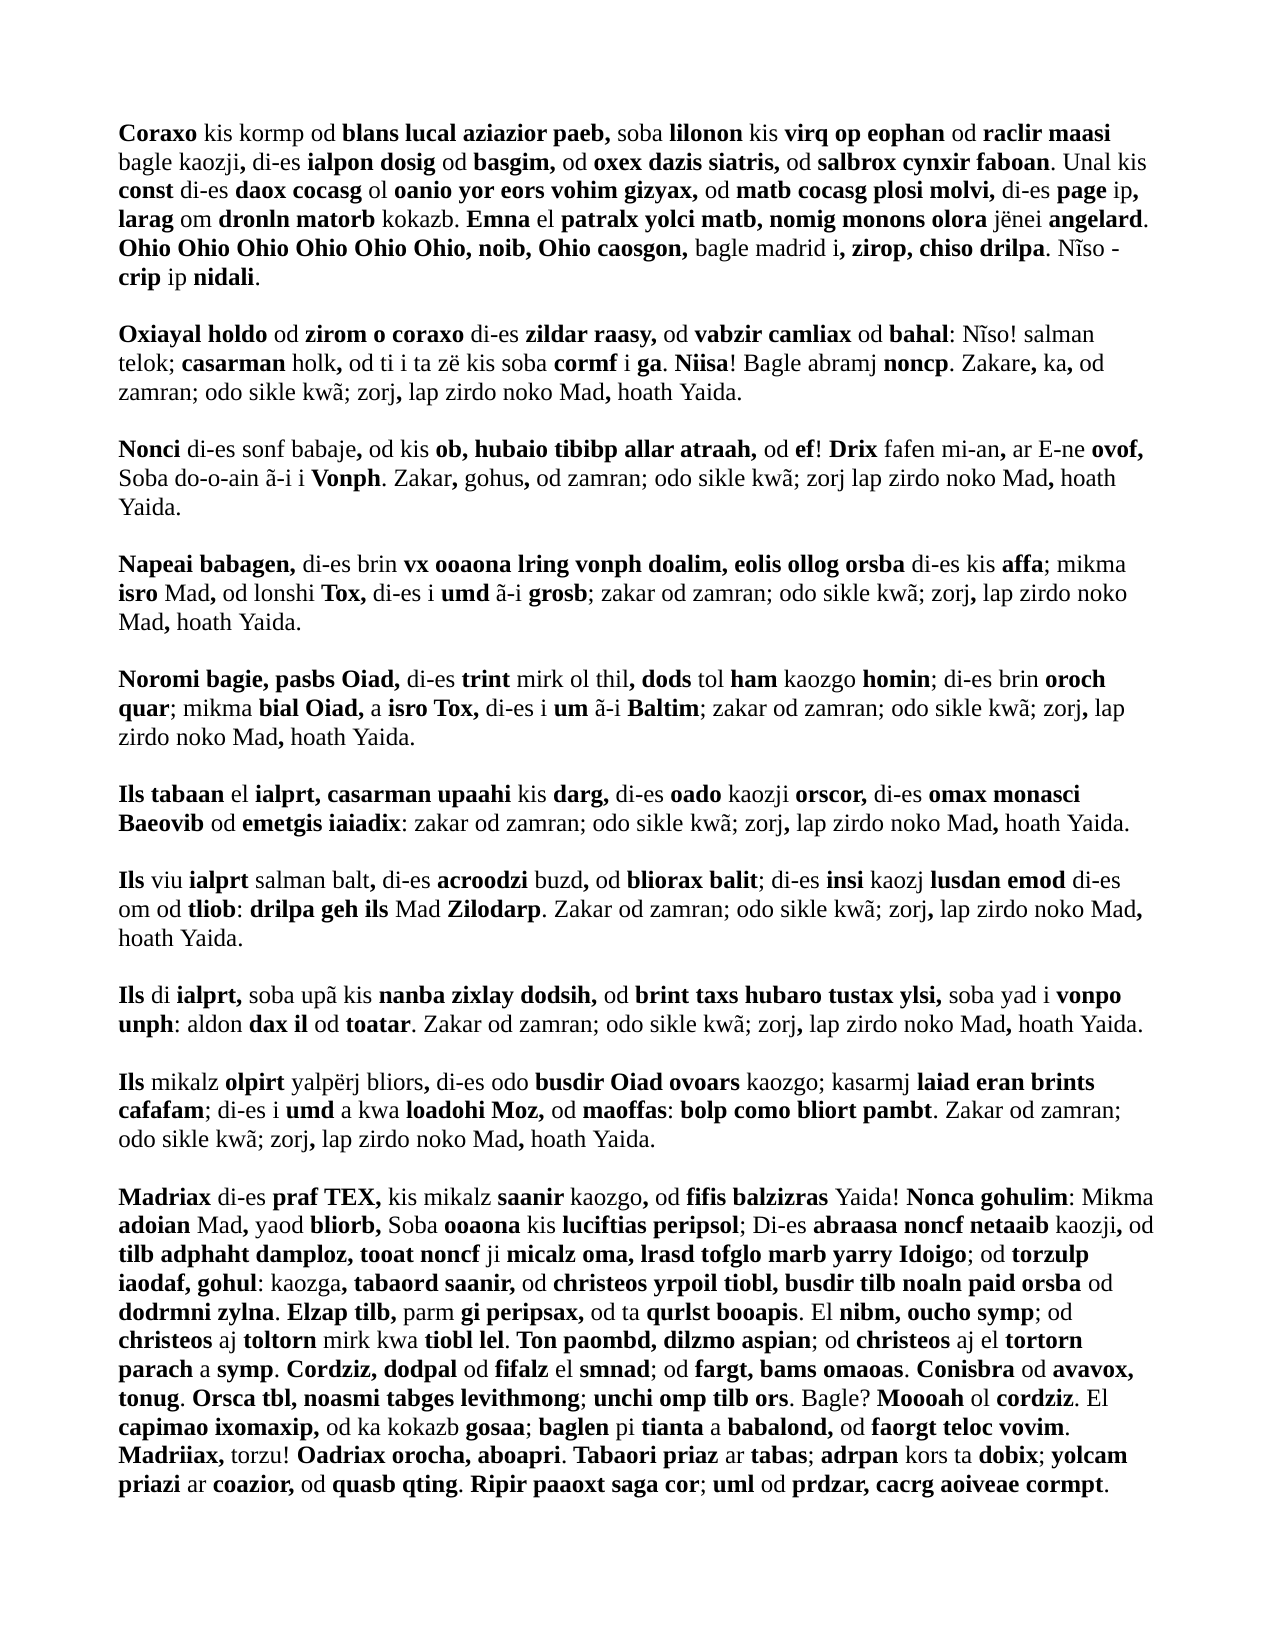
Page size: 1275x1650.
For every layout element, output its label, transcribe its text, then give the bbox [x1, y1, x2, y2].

text Nonci di-es sonf babaje, od kis ob, hubaio tibibp allar atraah, od ef! Drix fafen mi-an, ar E-ne ovof, Soba do-o-ain ã-i i Vonph. Zakar, gohus, od zamran; odo sikle kwã; zorj lap zirdo noko Mad, hoath Yaida. [118, 434, 1157, 521]
text Madriax di-es praf TEX, kis mikalz saanir kaozgo, od fifis balzizras Yaida! Nonca gohulim: Mikma adoian Mad, yaod bliorb, Soba ooaona kis luciftias peripsol; Di-es abraasa noncf netaaib kaozji, od tilb adphaht damploz, tooat noncf ji micalz oma, lrasd tofglo marb yarry Idoigo; od torzulp iaodaf, gohul: kaozga, tabaord saanir, od christeos yrpoil tiobl, busdir tilb noaln paid orsba od dodrmni zylna. Elzap tilb, parm gi peripsax, od ta qurlst booapis. El nibm, oucho symp; od christeos aj toltorn mirk kwa tiobl lel. Ton paombd, dilzmo aspian; od christeos aj el tortorn parach a symp. Cordziz, dodpal od fifalz el smnad; od fargt, bams omaoas. Conisbra od avavox, tonug. Orsca tbl, noasmi tabges levithmong; unchi omp tilb ors. Bagle? Moooah ol cordziz. El capimao ixomaxip, od ka kokazb gosaa; baglen pi tianta a babalond, od faorgt teloc vovim. Madriiax, torzu! Oadriax orocha, aboapri. Tabaori priaz ar tabas; adrpan kors ta dobix; yolcam priazi ar coazior, od quasb qting. Ripir paaoxt saga cor; uml od prdzar, cacrg aoiveae cormpt. [118, 1182, 1157, 1498]
text Ils viu ialprt salman balt, di-es acroodzi buzd, od bliorax balit; di-es insi kaozj lusdan emod di-es om od tliob: drilpa geh ils Mad Zilodarp. Zakar od zamran; odo sikle kwã; zorj, lap zirdo noko Mad, hoath Yaida. [118, 866, 1157, 952]
text Napeai babagen, di-es brin vx ooaona lring vonph doalim, eolis ollog orsba di-es kis affa; mikma isro Mad, od lonshi Tox, di-es i umd ã-i grosb; zakar od zamran; odo sikle kwã; zorj, lap zirdo noko Mad, hoath Yaida. [118, 549, 1157, 636]
text Ils di ialprt, soba upã kis nanba zixlay dodsih, od brint taxs hubaro tustax ylsi, soba yad i vonpo unph: aldon dax il od toatar. Zakar od zamran; odo sikle kwã; zorj, lap zirdo noko Mad, hoath Yaida. [118, 981, 1157, 1038]
text Ils mikalz olpirt yalpërj bliors, di-es odo busdir Oiad ovoars kaozgo; kasarmj laiad eran brints cafafam; di-es i umd a kwa loadohi Moz, od maoffas: bolp como bliort pambt. Zakar od zamran; odo sikle kwã; zorj, lap zirdo noko Mad, hoath Yaida. [118, 1067, 1157, 1153]
text Noromi bagie, pasbs Oiad, di-es trint mirk ol thil, dods tol ham kaozgo homin; di-es brin oroch quar; mikma bial Oiad, a isro Tox, di-es i um ã-i Baltim; zakar od zamran; odo sikle kwã; zorj, lap zirdo noko Mad, hoath Yaida. [118, 664, 1157, 751]
text Ils tabaan el ialprt, casarman upaahi kis darg, di-es oado kaozji orscor, di-es omax monasci Baeovib od emetgis iaiadix: zakar od zamran; odo sikle kwã; zorj, lap zirdo noko Mad, hoath Yaida. [118, 779, 1157, 837]
text Coraxo kis kormp od blans lucal aziazior paeb, soba lilonon kis virq op eophan od raclir maasi bagle kaozji, di-es ialpon dosig od basgim, od oxex dazis siatris, od salbrox cynxir faboan. Unal kis const di-es daox cocasg ol oanio yor eors vohim gizyax, od matb cocasg plosi molvi, di-es page ip, larag om dronln matorb kokazb. Emna el patralx yolci matb, nomig monons olora jënei angelard. Ohio Ohio Ohio Ohio Ohio Ohio, noib, Ohio caosgon, bagle madrid i, zirop, chiso drilpa. Nĩso - crip ip nidali. [118, 118, 1157, 291]
text Oxiayal holdo od zirom o coraxo di-es zildar raasy, od vabzir camliax od bahal: Nĩso! salman telok; casarman holk, od ti i ta zë kis soba cormf i ga. Niisa! Bagle abramj noncp. Zakare, ka, od zamran; odo sikle kwã; zorj, lap zirdo noko Mad, hoath Yaida. [118, 319, 1157, 406]
